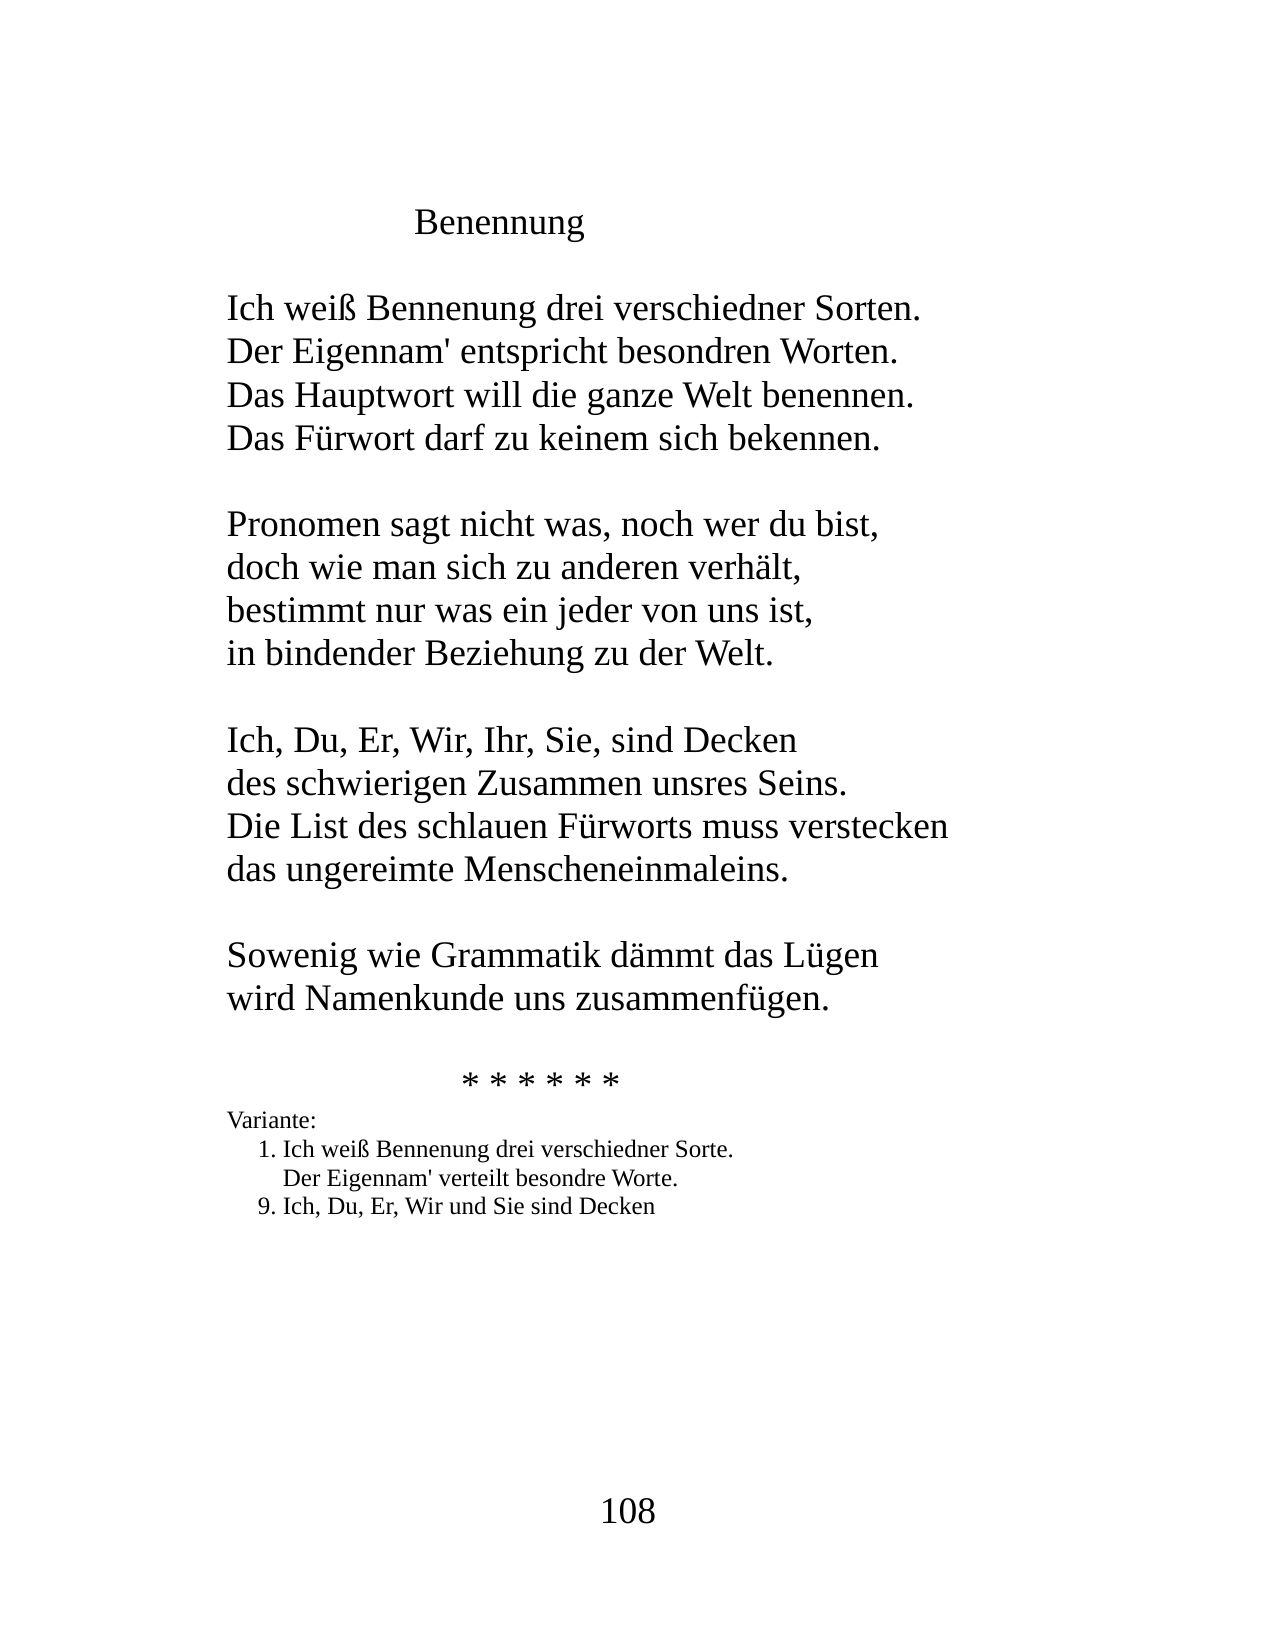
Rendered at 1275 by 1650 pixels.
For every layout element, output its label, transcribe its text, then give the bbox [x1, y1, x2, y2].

text des schwierigen Zusammen unsres Seins. [226, 760, 1157, 803]
text Der Eigennam' entspricht besondren Worten. [226, 329, 1157, 372]
text wird Namenkunde uns zusammenfügen. [226, 976, 1157, 1019]
text Die List des schlauen Fürworts muss verstecken [226, 803, 1157, 846]
text Pronomen sagt nicht was, noch wer du bist, [226, 501, 1157, 544]
text Das Fürwort darf zu keinem sich bekennen. [226, 415, 1157, 458]
text Ich, Du, Er, Wir, Ihr, Sie, sind Decken [226, 717, 1157, 760]
text bestimmt nur was ein jeder von uns ist, [226, 588, 1157, 631]
text 9. Ich, Du, Er, Wir und Sie sind Decken [226, 1191, 1157, 1220]
text das ungereimte Menscheneinmaleins. [226, 846, 1157, 889]
text in bindender Beziehung zu der Welt. [226, 631, 1157, 674]
text Ich weiß Bennenung drei verschiedner Sorten. [226, 286, 1157, 329]
text * * * * * * [226, 1062, 1157, 1105]
text Das Hauptwort will die ganze Welt benennen. [226, 372, 1157, 415]
text doch wie man sich zu anderen verhält, [226, 544, 1157, 588]
text Sowenig wie Grammatik dämmt das Lügen [226, 933, 1157, 976]
text Der Eigennam' verteilt besondre Worte. [226, 1163, 1157, 1191]
text 1. Ich weiß Bennenung drei verschiedner Sorte. [226, 1134, 1157, 1163]
text Variante: [226, 1105, 1157, 1134]
text Benennung [226, 199, 1157, 243]
